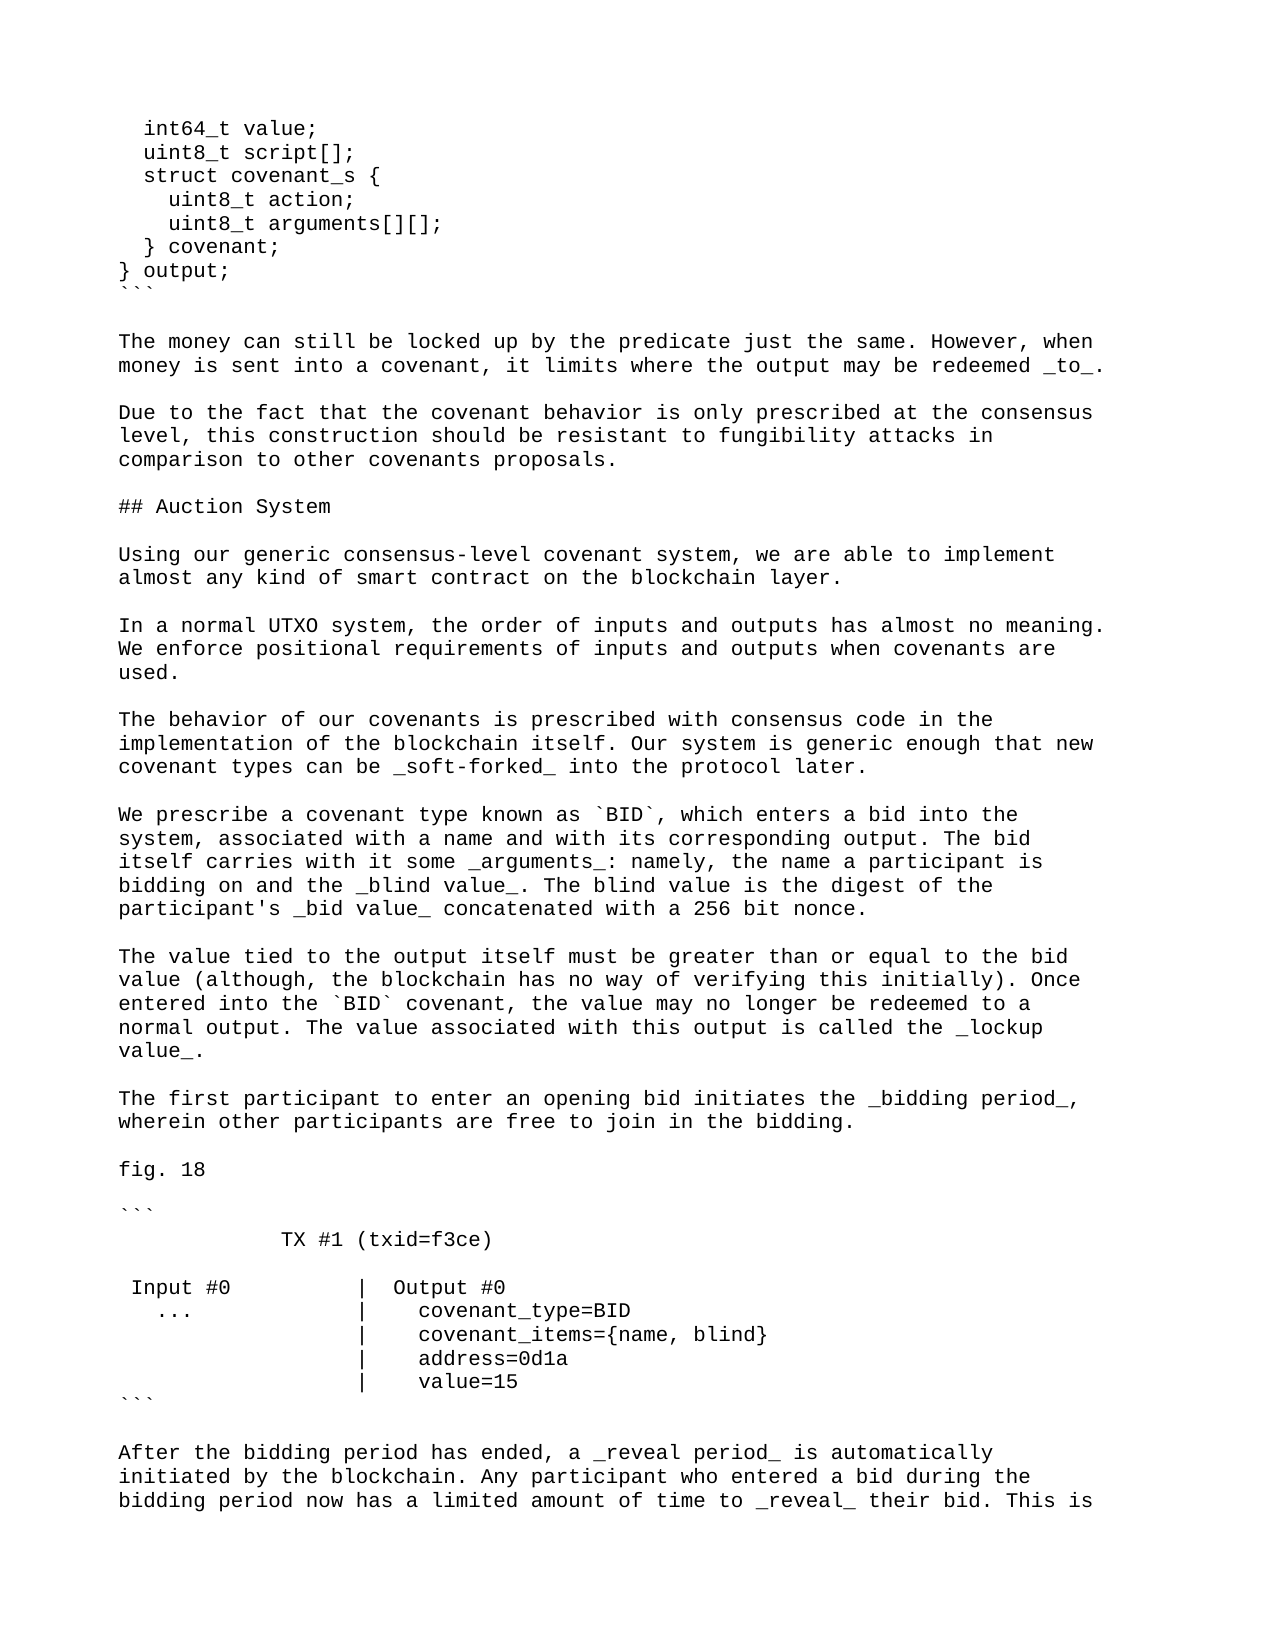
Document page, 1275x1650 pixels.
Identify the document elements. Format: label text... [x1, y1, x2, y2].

text covenant types can be _soft-forked_ into the protocol later. [118, 757, 1157, 780]
text uint8_t action; [118, 189, 1157, 213]
text After the bidding period has ended, a _reveal period_ is automatically [118, 1442, 1157, 1466]
text value (although, the blockchain has no way of verifying this initially). Once [118, 969, 1157, 993]
text In a normal UTXO system, the order of inputs and outputs has almost no meaning. [118, 615, 1157, 638]
text initiated by the blockchain. Any participant who entered a bid during the [118, 1466, 1157, 1489]
text entered into the `BID` covenant, the value may no longer be redeemed to a [118, 993, 1157, 1017]
text bidding period now has a limited amount of time to _reveal_ their bid. This is [118, 1489, 1157, 1513]
text comparison to other covenants proposals. [118, 449, 1157, 473]
text } output; [118, 260, 1157, 284]
text struct covenant_s { [118, 165, 1157, 189]
text The behavior of our covenants is prescribed with consensus code in the [118, 709, 1157, 733]
text ``` [118, 1206, 1157, 1229]
text The money can still be locked up by the predicate just the same. However, when [118, 331, 1157, 354]
text TX #1 (txid=f3ce) [118, 1229, 1157, 1253]
text level, this construction should be resistant to fungibility attacks in [118, 426, 1157, 449]
text used. [118, 662, 1157, 686]
text system, associated with a name and with its corresponding output. The bid [118, 827, 1157, 851]
text | value=15 [118, 1371, 1157, 1395]
text participant's _bid value_ concatenated with a 256 bit nonce. [118, 898, 1157, 922]
text uint8_t arguments[][]; [118, 213, 1157, 236]
text value_. [118, 1040, 1157, 1064]
text ... | covenant_type=BID [118, 1300, 1157, 1324]
text ``` [118, 1395, 1157, 1419]
text uint8_t script[]; [118, 142, 1157, 165]
text We enforce positional requirements of inputs and outputs when covenants are [118, 638, 1157, 662]
text int64_t value; [118, 118, 1157, 142]
text } covenant; [118, 236, 1157, 260]
text Input #0 | Output #0 [118, 1277, 1157, 1300]
text | covenant_items={name, blind} [118, 1324, 1157, 1348]
text The value tied to the output itself must be greater than or equal to the bid [118, 946, 1157, 969]
text Due to the fact that the covenant behavior is only prescribed at the consensus [118, 402, 1157, 426]
text We prescribe a covenant type known as `BID`, which enters a bid into the [118, 804, 1157, 827]
text wherein other participants are free to join in the bidding. [118, 1111, 1157, 1135]
text normal output. The value associated with this output is called the _lockup [118, 1017, 1157, 1040]
text money is sent into a covenant, it limits where the output may be redeemed _to_. [118, 354, 1157, 378]
text Using our generic consensus-level covenant system, we are able to implement [118, 544, 1157, 567]
text almost any kind of smart contract on the blockchain layer. [118, 567, 1157, 591]
text | address=0d1a [118, 1348, 1157, 1371]
text itself carries with it some _arguments_: namely, the name a participant is [118, 851, 1157, 875]
text bidding on and the _blind value_. The blind value is the digest of the [118, 875, 1157, 898]
text ``` [118, 284, 1157, 307]
text ## Auction System [118, 496, 1157, 520]
text fig. 18 [118, 1158, 1157, 1182]
text implementation of the blockchain itself. Our system is generic enough that new [118, 733, 1157, 757]
text The first participant to enter an opening bid initiates the _bidding period_, [118, 1088, 1157, 1111]
